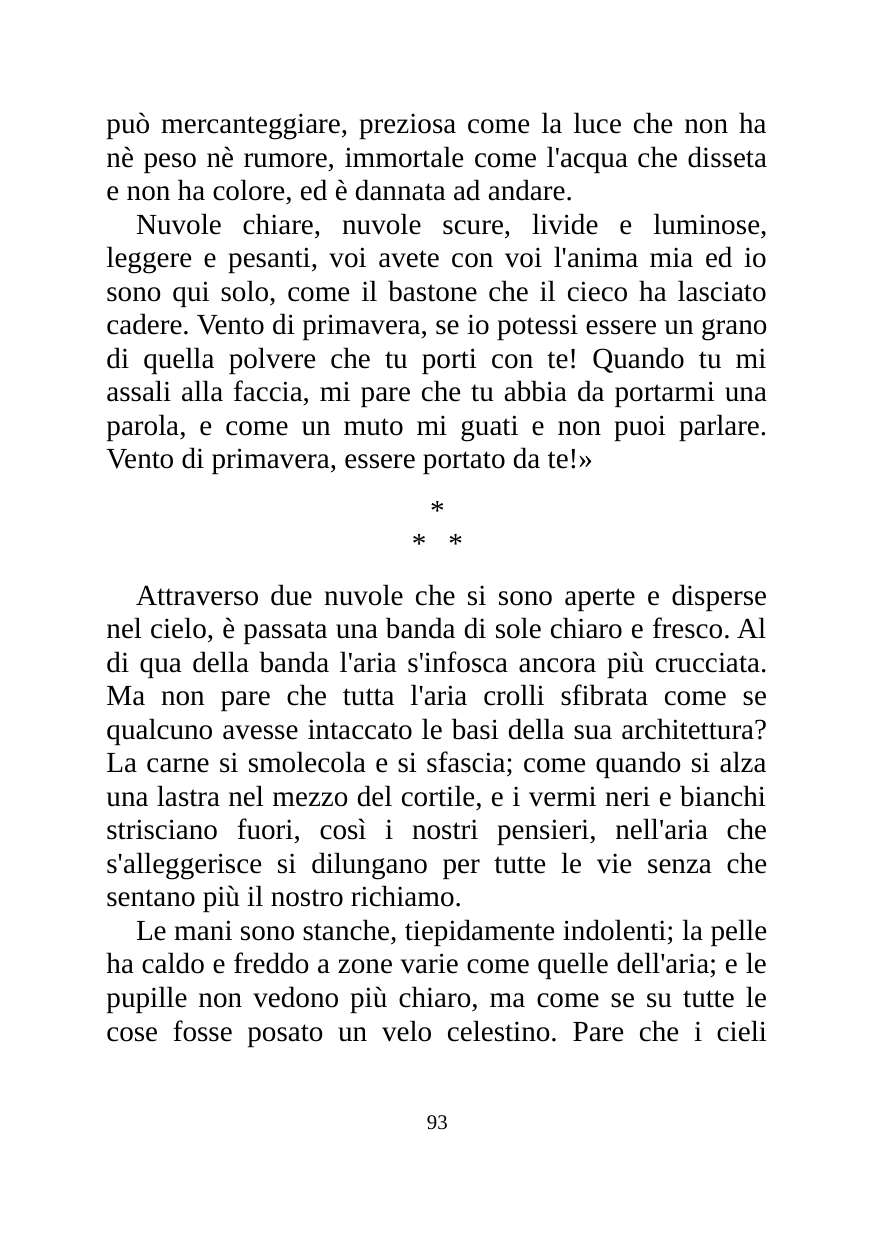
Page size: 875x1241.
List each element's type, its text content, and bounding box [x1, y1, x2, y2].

text Attraverso due nuvole che si sono aperte e disperse nel cielo, è passata una banda di sole chiaro e fresco. Al di qua della banda l'aria s'infosca ancora più crucciata. Ma non pare che tutta l'aria crolli sfibrata come se qualcuno avesse intaccato le basi della sua architettura? La carne si smolecola e si sfascia; come quando si alza una lastra nel mezzo del cortile, e i vermi neri e bianchi strisciano fuori, così i nostri pensieri, nell'aria che s'alleggerisce si dilungano per tutte le vie senza che sentano più il nostro richiamo. [106, 578, 768, 913]
text può mercanteggiare, preziosa come la luce che non ha nè peso nè rumore, immortale come l'acqua che disseta e non ha colore, ed è dannata ad andare. [106, 106, 768, 207]
text Le mani sono stanche, tiepidamente indolenti; la pelle ha caldo e freddo a zone varie come quelle dell'aria; e le pupille non vedono più chiaro, ma come se su tutte le cose fosse posato un velo celestino. Pare che i cieli [106, 913, 768, 1047]
text Nuvole chiare, nuvole scure, livide e luminose, leggere e pesanti, voi avete con voi l'anima mia ed io sono qui solo, come il bastone che il cieco ha lasciato cadere. Vento di primavera, se io potessi essere un grano di quella polvere che tu porti con te! Quando tu mi assali alla faccia, mi pare che tu abbia da portarmi una parola, e come un muto mi guati e non puoi parlare. Vento di primavera, essere portato da te!» [106, 207, 768, 475]
text * * * [106, 493, 768, 560]
